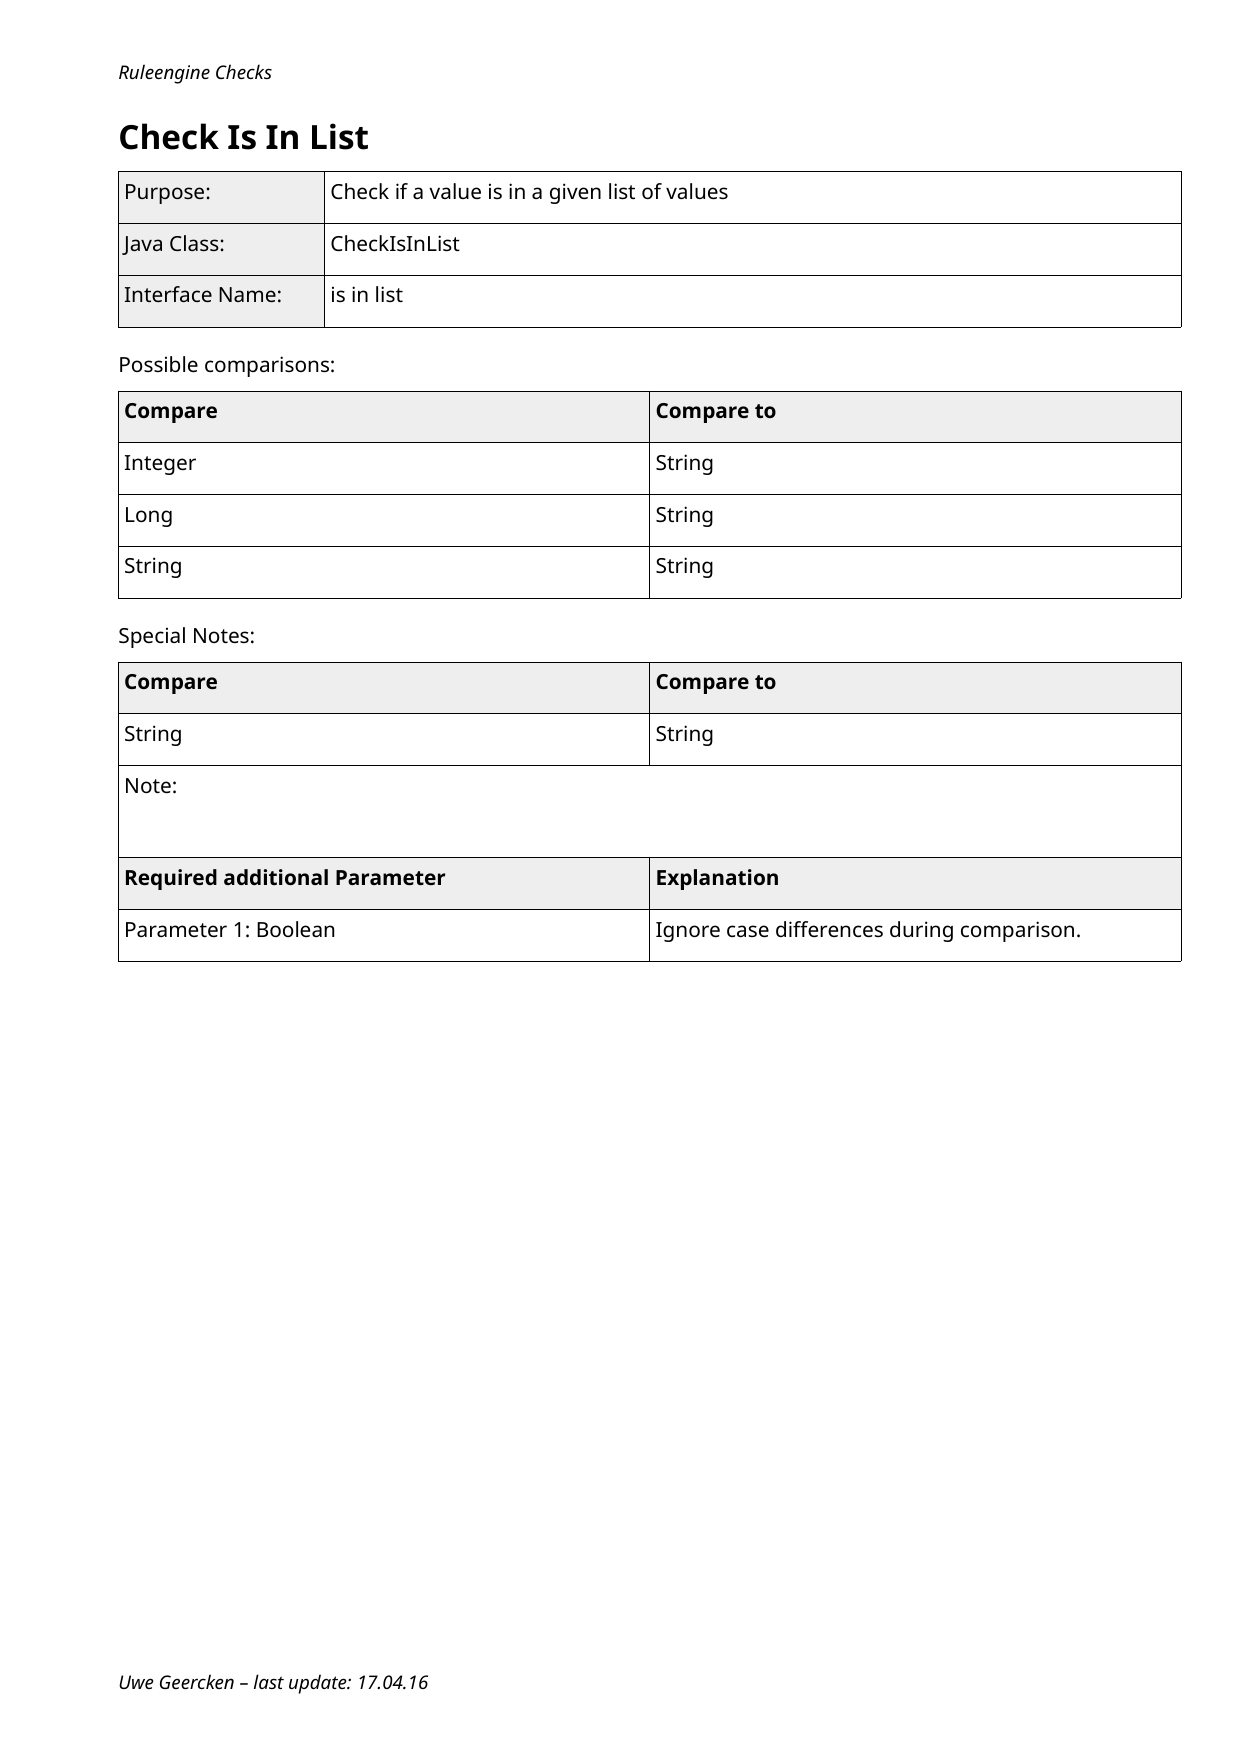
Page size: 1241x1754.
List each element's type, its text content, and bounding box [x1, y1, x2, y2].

table_cell String [119, 714, 649, 765]
table_header Compare [119, 392, 649, 442]
table_header Check if a value is in a given list of values [325, 172, 1181, 223]
table_cell Ignore case differences during comparison. [650, 910, 1181, 961]
text Check Is In List [118, 114, 1181, 159]
table_cell Parameter 1: Boolean [119, 910, 649, 961]
table_cell Interface Name: [119, 276, 324, 327]
table_cell Required additional Parameter [119, 858, 649, 909]
table_cell is in list [325, 276, 1181, 327]
table_cell String [650, 547, 1181, 598]
text Possible comparisons: [118, 350, 1181, 379]
table_cell Long [119, 495, 649, 546]
table_cell Explanation [650, 858, 1181, 909]
table_header Compare to [650, 663, 1181, 713]
table_header Compare [119, 663, 649, 713]
table_cell String [119, 547, 649, 598]
table_cell String [650, 495, 1181, 546]
table_cell String [650, 714, 1181, 765]
table_header Compare to [650, 392, 1181, 442]
text Special Notes: [118, 621, 1181, 650]
table_cell Note: [119, 766, 1181, 857]
table_header Purpose: [119, 172, 324, 223]
table_cell String [650, 443, 1181, 494]
table_cell Integer [119, 443, 649, 494]
table_cell CheckIsInList [325, 224, 1181, 275]
table_cell Java Class: [119, 224, 324, 275]
